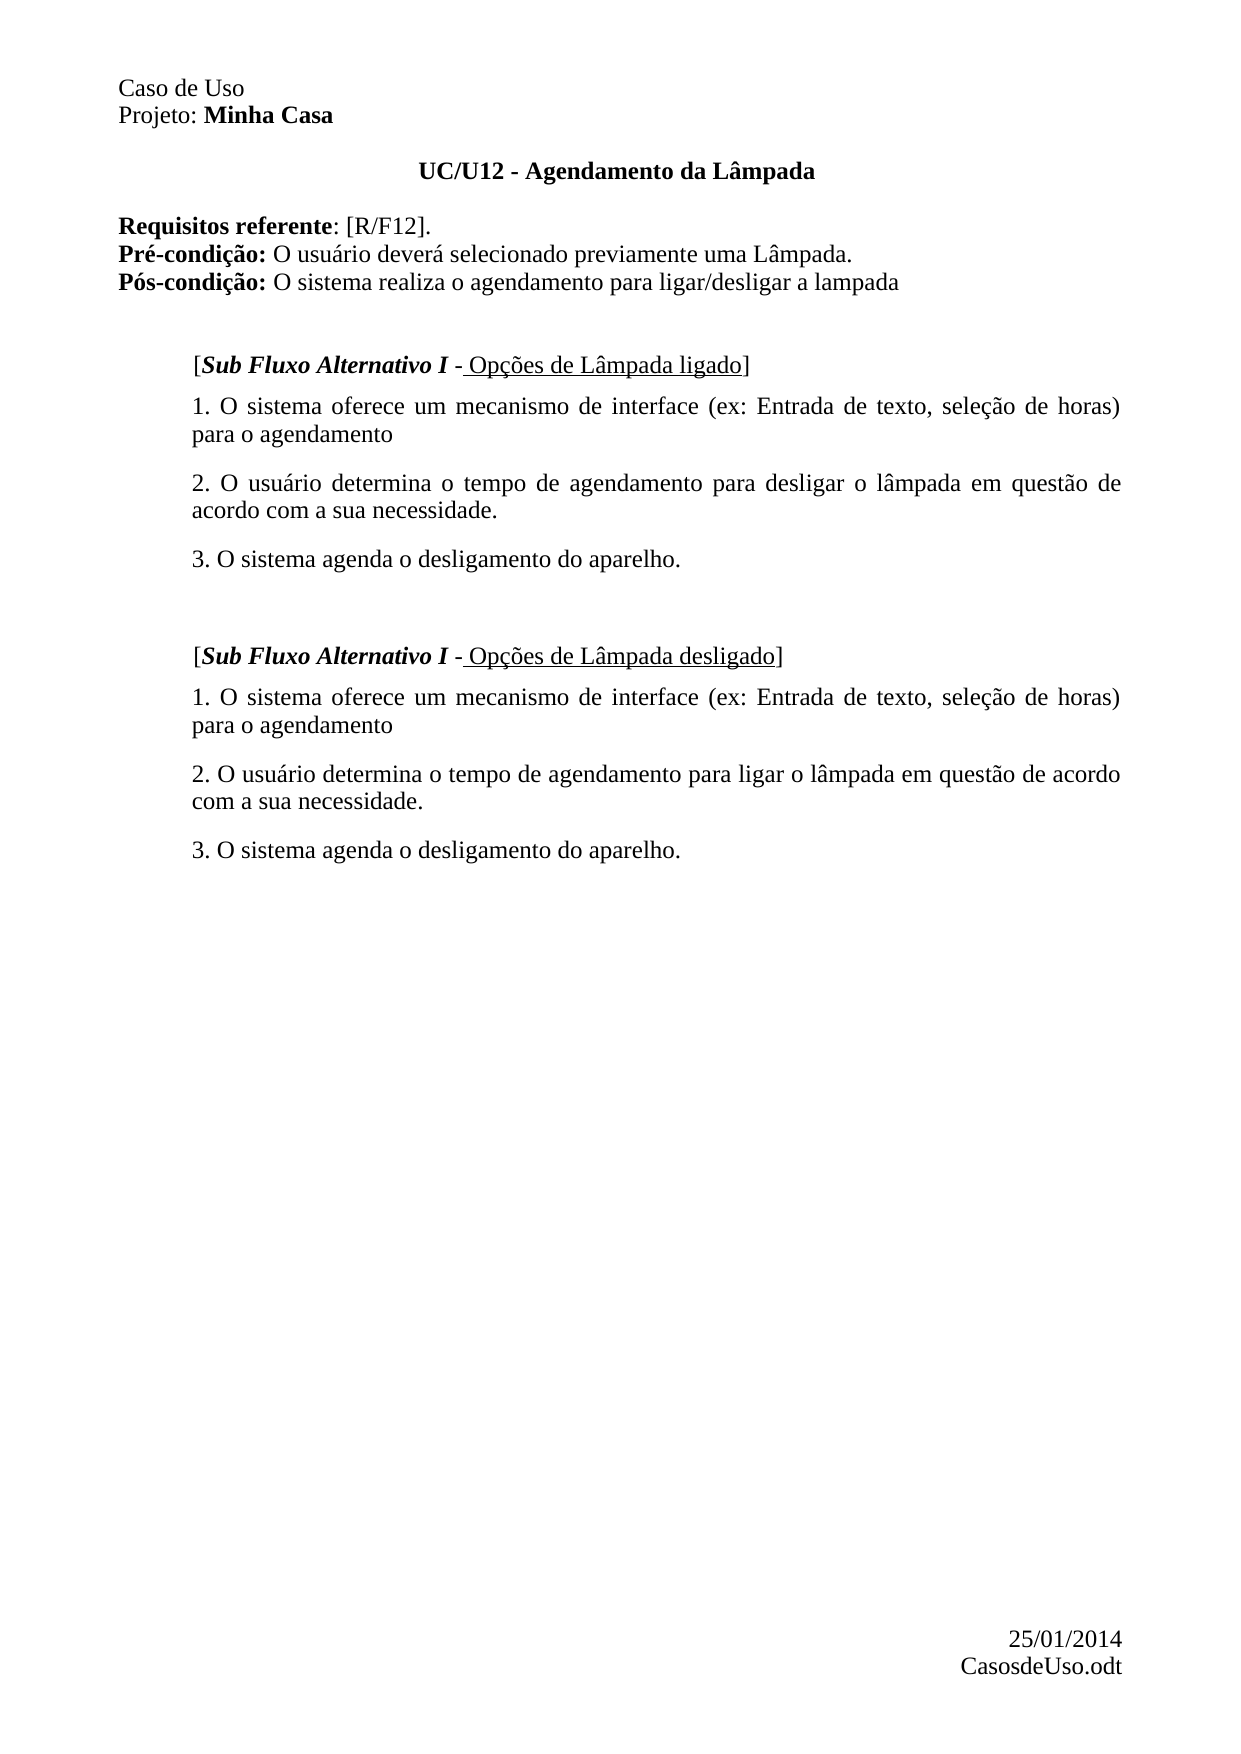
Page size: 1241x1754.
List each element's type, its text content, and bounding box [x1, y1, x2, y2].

text [Sub Fluxo Alternativo I - Opções de Lâmpada desligado] [118, 642, 1122, 670]
text Requisitos referente: [R/F12]. [118, 212, 1122, 240]
text 1. O sistema oferece um mecanismo de interface (ex: Entrada de texto, seleção de horas) para o agendamento [192, 392, 1122, 448]
text UC/U12 - Agendamento da Lâmpada [343, 157, 1122, 184]
text 2. O usuário determina o tempo de agendamento para ligar o lâmpada em questão de acordo com a sua necessidade. [192, 760, 1122, 815]
text [Sub Fluxo Alternativo I - Opções de Lâmpada ligado] [118, 351, 1122, 378]
text 3. O sistema agenda o desligamento do aparelho. [192, 836, 1122, 864]
text 2. O usuário determina o tempo de agendamento para desligar o lâmpada em questão de acordo com a sua necessidade. [192, 469, 1122, 524]
text Pós-condição: O sistema realiza o agendamento para ligar/desligar a lampada [118, 268, 1122, 295]
text 3. O sistema agenda o desligamento do aparelho. [192, 545, 1122, 573]
text Pré-condição: O usuário deverá selecionado previamente uma Lâmpada. [118, 240, 1122, 268]
text 1. O sistema oferece um mecanismo de interface (ex: Entrada de texto, seleção de horas) para o agendamento [192, 683, 1122, 739]
